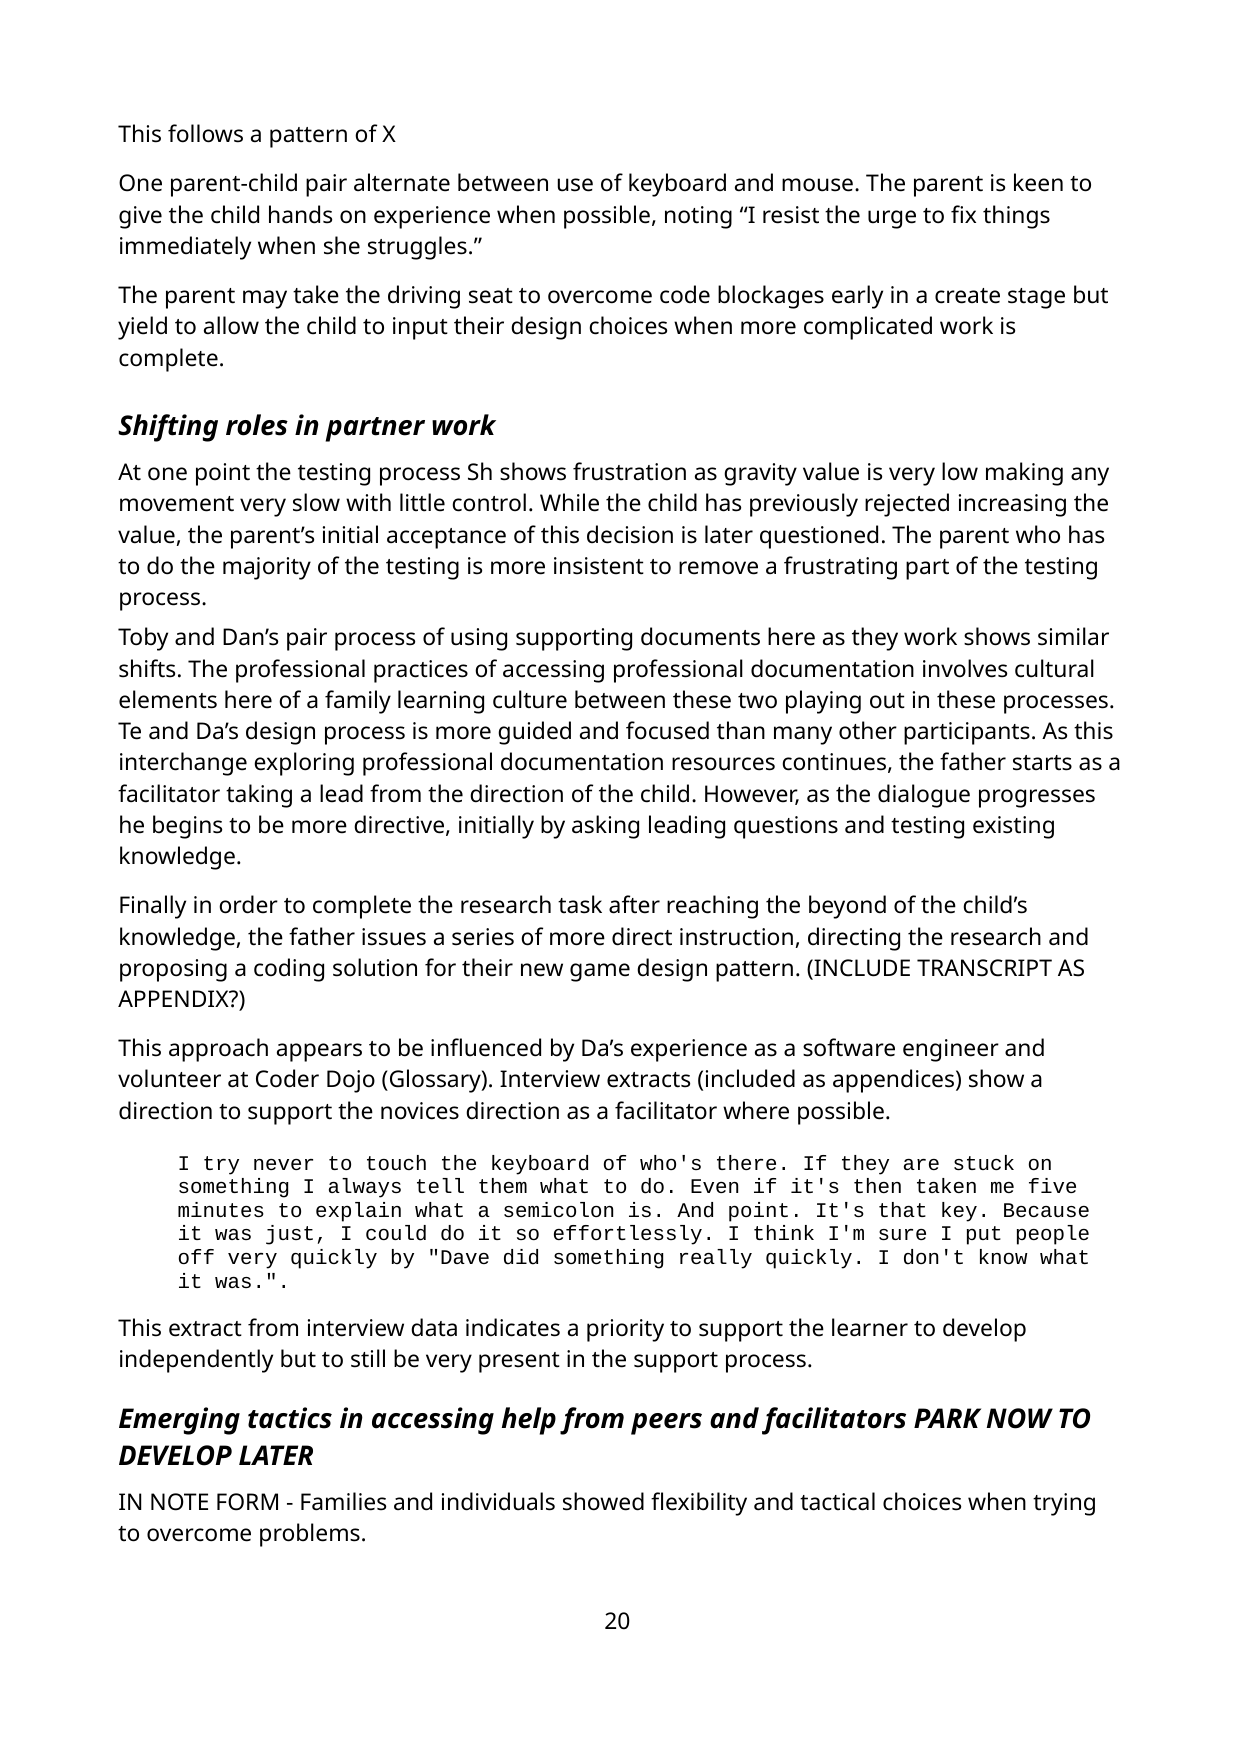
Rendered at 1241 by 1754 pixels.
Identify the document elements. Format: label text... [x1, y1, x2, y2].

text One parent-child pair alternate between use of keyboard and mouse. The parent is keen to give the child hands on experience when possible, noting “I resist the urge to fix things immediately when she struggles.” [118, 167, 1122, 261]
text Toby and Dan’s pair process of using supporting documents here as they work shows similar shifts. The professional practices of accessing professional documentation involves cultural elements here of a family learning culture between these two playing out in these processes. Te and Da’s design process is more guided and focused than many other participants. As this interchange exploring professional documentation resources continues, the father starts as a facilitator taking a lead from the direction of the child. However, as the dialogue progresses he begins to be more directive, initially by asking leading questions and testing existing knowledge. [118, 621, 1122, 871]
subtitle Shifting roles in partner work [118, 407, 1122, 443]
text This extract from interview data indicates a priority to support the learner to develop independently but to still be very present in the support process. [118, 1312, 1122, 1374]
text This approach appears to be influenced by Da’s experience as a software engineer and volunteer at Coder Dojo (Glossary). Interview extracts (included as appendices) show a direction to support the novices direction as a facilitator where possible. [118, 1032, 1122, 1126]
text This follows a pattern of X [118, 118, 1122, 149]
text I try never to touch the keyboard of who's there. If they are stuck on something I always tell them what to do. Even if it's then taken me five minutes to explain what a semicolon is. And point. It's that key. Because it was just, I could do it so effortlessly. I think I'm sure I put people off very quickly by "Dave did something really quickly. I don't know what it was.". [177, 1152, 1122, 1294]
text The parent may take the driving seat to overcome code blockages early in a create stage but yield to allow the child to input their design choices when more complicated work is complete. [118, 279, 1122, 373]
text At one point the testing process Sh shows frustration as gravity value is very low making any movement very slow with little control. While the child has previously rejected increasing the value, the parent’s initial acceptance of this decision is later questioned. The parent who has to do the majority of the testing is more insistent to remove a frustrating part of the testing process. [118, 456, 1122, 612]
text Finally in order to complete the research task after reaching the beyond of the child’s knowledge, the father issues a series of more direct instruction, directing the research and proposing a coding solution for their new game design pattern. (INCLUDE TRANSCRIPT AS APPENDIX?) [118, 889, 1122, 1014]
text IN NOTE FORM - Families and individuals showed flexibility and tactical choices when trying to overcome problems. [118, 1486, 1122, 1548]
subtitle Emerging tactics in accessing help from peers and facilitators PARK NOW TO DEVELOP LATER [118, 1399, 1122, 1473]
